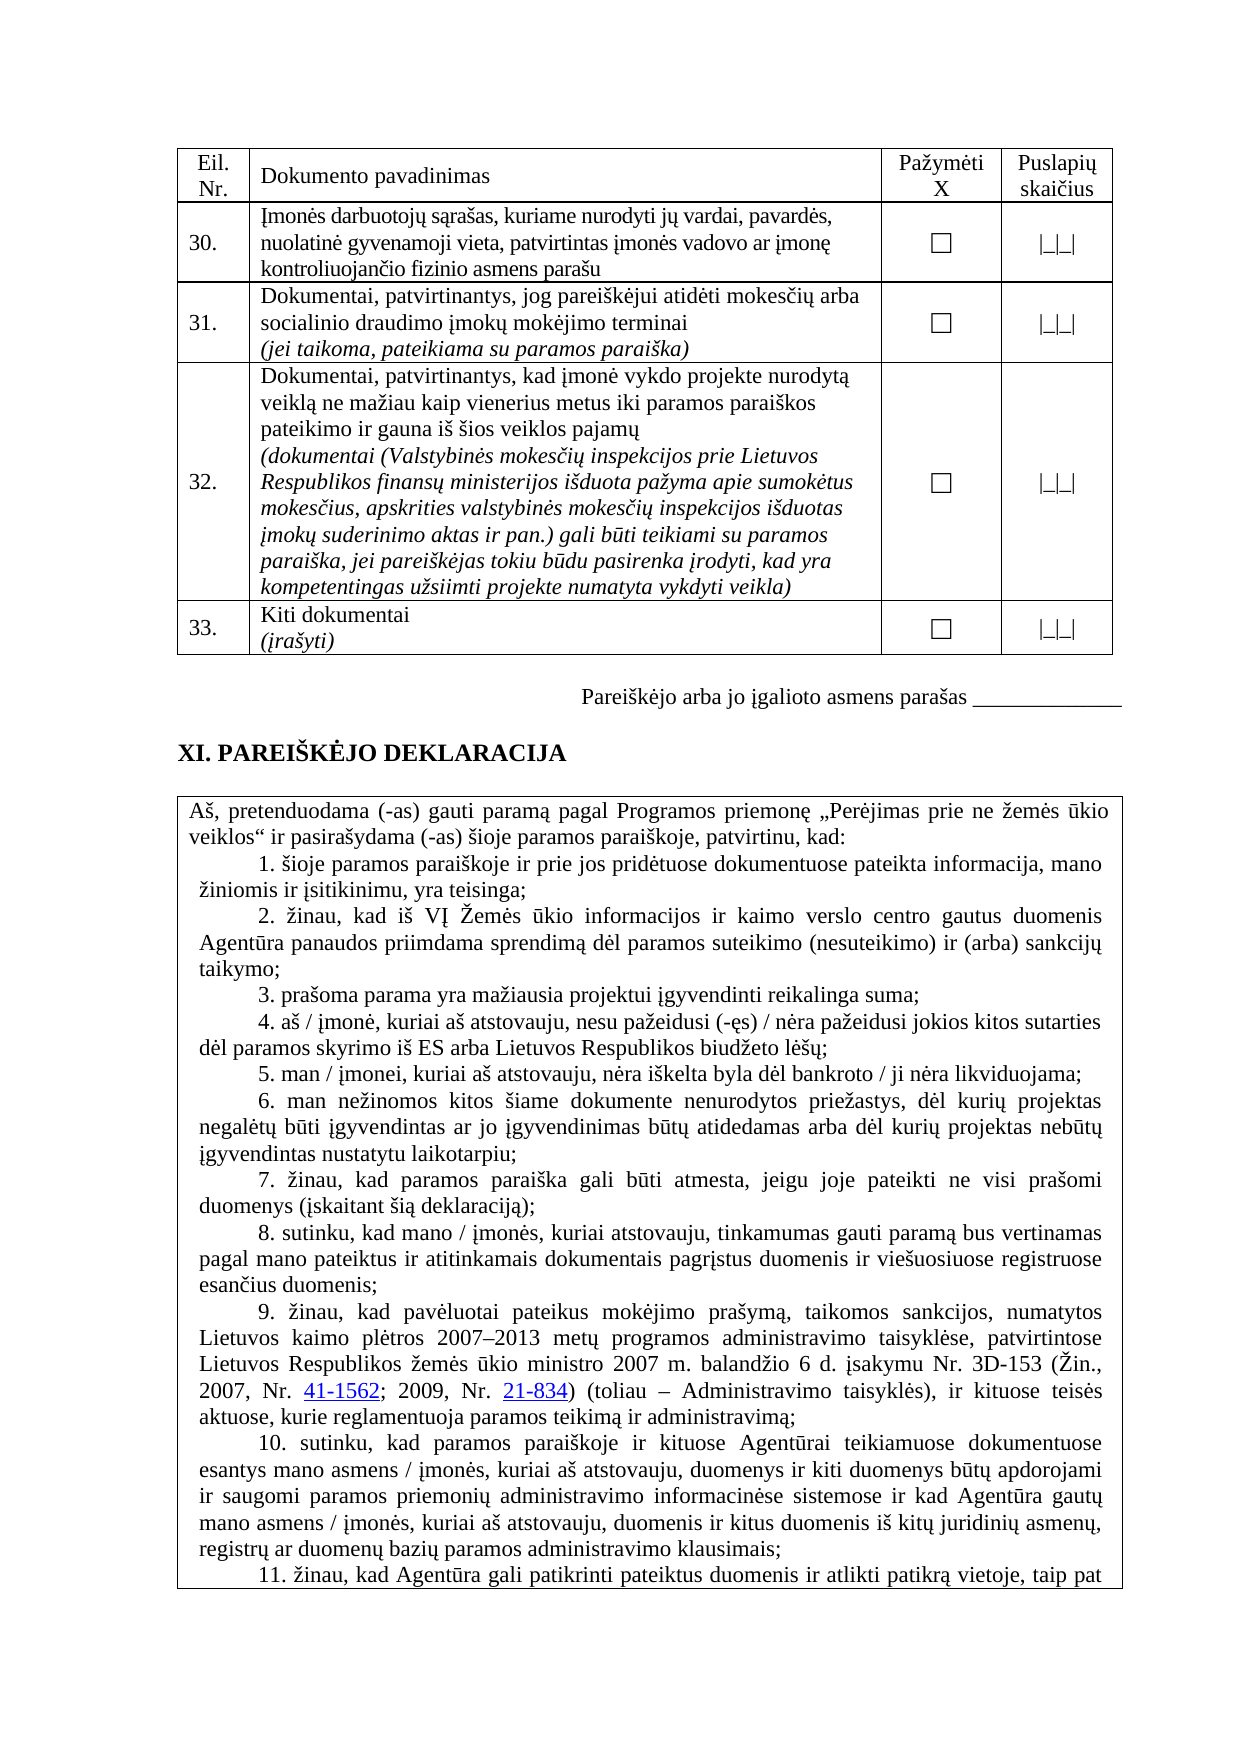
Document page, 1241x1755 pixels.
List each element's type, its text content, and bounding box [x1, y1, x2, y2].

table_header Puslapių skaičius [1002, 149, 1112, 201]
table_header Eil. Nr. [178, 149, 249, 201]
table_cell Įmonės darbuotojų sąrašas, kuriame nurodyti jų vardai, pavardės, nuolatinė gyvenamoji vieta, patvirtintas įmonės vadovo ar įmonę kontroliuojančio fizinio asmens parašu [250, 203, 881, 281]
table_cell 33. [178, 601, 249, 653]
table_cell □ [882, 283, 1001, 362]
table_cell 30. [178, 203, 249, 281]
table_cell |_|_| [1002, 601, 1112, 653]
text XI. PAREIŠKĖJO DEKLARACIJA [177, 738, 1122, 767]
table_cell |_|_| [1002, 283, 1112, 362]
table_cell 32. [178, 363, 249, 600]
table_cell □ [882, 203, 1001, 281]
table_header Pažymėti X [882, 149, 1001, 201]
table_cell Kiti dokumentai (įrašyti) [250, 601, 881, 653]
text Pareiškėjo arba jo įgalioto asmens parašas _____________ [177, 683, 1122, 710]
table_cell 31. [178, 283, 249, 362]
table_cell □ [882, 601, 1001, 653]
table_cell Dokumentai, patvirtinantys, kad įmonė vykdo projekte nurodytą veiklą ne mažiau kaip vienerius metus iki paramos paraiškos pateikimo ir gauna iš šios veiklos pajamų (dokumentai (Valstybinės mokesčių inspekcijos prie Lietuvos Respublikos finansų ministerijos išduota pažyma apie sumokėtus mokesčius, apskrities valstybinės mokesčių inspekcijos išduotas įmokų suderinimo aktas ir pan.) gali būti teikiami su paramos paraiška, jei pareiškėjas tokiu būdu pasirenka įrodyti, kad yra kompetentingas užsiimti projekte numatyta vykdyti veikla) [250, 363, 881, 600]
table_cell □ [882, 363, 1001, 600]
table_cell |_|_| [1002, 363, 1112, 600]
table_cell Dokumentai, patvirtinantys, jog pareiškėjui atidėti mokesčių arba socialinio draudimo įmokų mokėjimo terminai (jei taikoma, pateikiama su paramos paraiška) [250, 283, 881, 362]
table_cell |_|_| [1002, 203, 1112, 281]
table_header Aš, pretenduodama (-as) gauti paramą pagal Programos priemonę „Perėjimas prie ne žemės ūkio veiklos“ ir pasirašydama (-as) šioje paramos paraiškoje, patvirtinu, kad: 1. šioje paramos paraiškoje ir prie jos pridėtuose dokumentuose pateikta informacija, mano žiniomis ir įsitikinimu, yra teisinga; 2. žinau, kad iš VĮ Žemės ūkio informacijos ir kaimo verslo centro gautus duomenis Agentūra panaudos priimdama sprendimą dėl paramos suteikimo (nesuteikimo) ir (arba) sankcijų taikymo; 3. prašoma parama yra mažiausia projektui įgyvendinti reikalinga suma; 4. aš / įmonė, kuriai aš atstovauju, nesu pažeidusi (-ęs) / nėra pažeidusi jokios kitos sutarties dėl paramos skyrimo iš ES arba Lietuvos Respublikos biudžeto lėšų; 5. man / įmonei, kuriai aš atstovauju, nėra iškelta byla dėl bankroto / ji nėra likviduojama; 6. man nežinomos kitos šiame dokumente nenurodytos priežastys, dėl kurių projektas negalėtų būti įgyvendintas ar jo įgyvendinimas būtų atidedamas arba dėl kurių projektas nebūtų įgyvendintas nustatytu laikotarpiu; 7. žinau, kad paramos paraiška gali būti atmesta, jeigu joje pateikti ne visi prašomi duomenys (įskaitant šią deklaraciją); 8. sutinku, kad mano / įmonės, kuriai atstovauju, tinkamumas gauti paramą bus vertinamas pagal mano pateiktus ir atitinkamais dokumentais pagrįstus duomenis ir viešuosiuose registruose esančius duomenis; 9. žinau, kad pavėluotai pateikus mokėjimo prašymą, taikomos sankcijos, numatytos Lietuvos kaimo plėtros 2007–2013 metų programos administravimo taisyklėse, patvirtintose Lietuvos Respublikos žemės ūkio ministro 2007 m. balandžio 6 d. įsakymu Nr. 3D-153 (Žin., 2007, Nr. 41-1562; 2009, Nr. 21-834) (toliau – Administravimo taisyklės), ir kituose teisės aktuose, kurie reglamentuoja paramos teikimą ir administravimą; 10. sutinku, kad paramos paraiškoje ir kituose Agentūrai teikiamuose dokumentuose esantys mano asmens / įmonės, kuriai aš atstovauju, duomenys ir kiti duomenys būtų apdorojami ir saugomi paramos priemonių administravimo informacinėse sistemose ir kad Agentūra gautų mano asmens / įmonės, kuriai aš atstovauju, duomenis ir kitus duomenis iš kitų juridinių asmenų, registrų ar duomenų bazių paramos administravimo klausimais; 11. žinau, kad Agentūra gali patikrinti pateiktus duomenis ir atlikti patikrą vietoje, taip pat [178, 797, 1122, 1588]
table_header Dokumento pavadinimas [250, 149, 881, 201]
